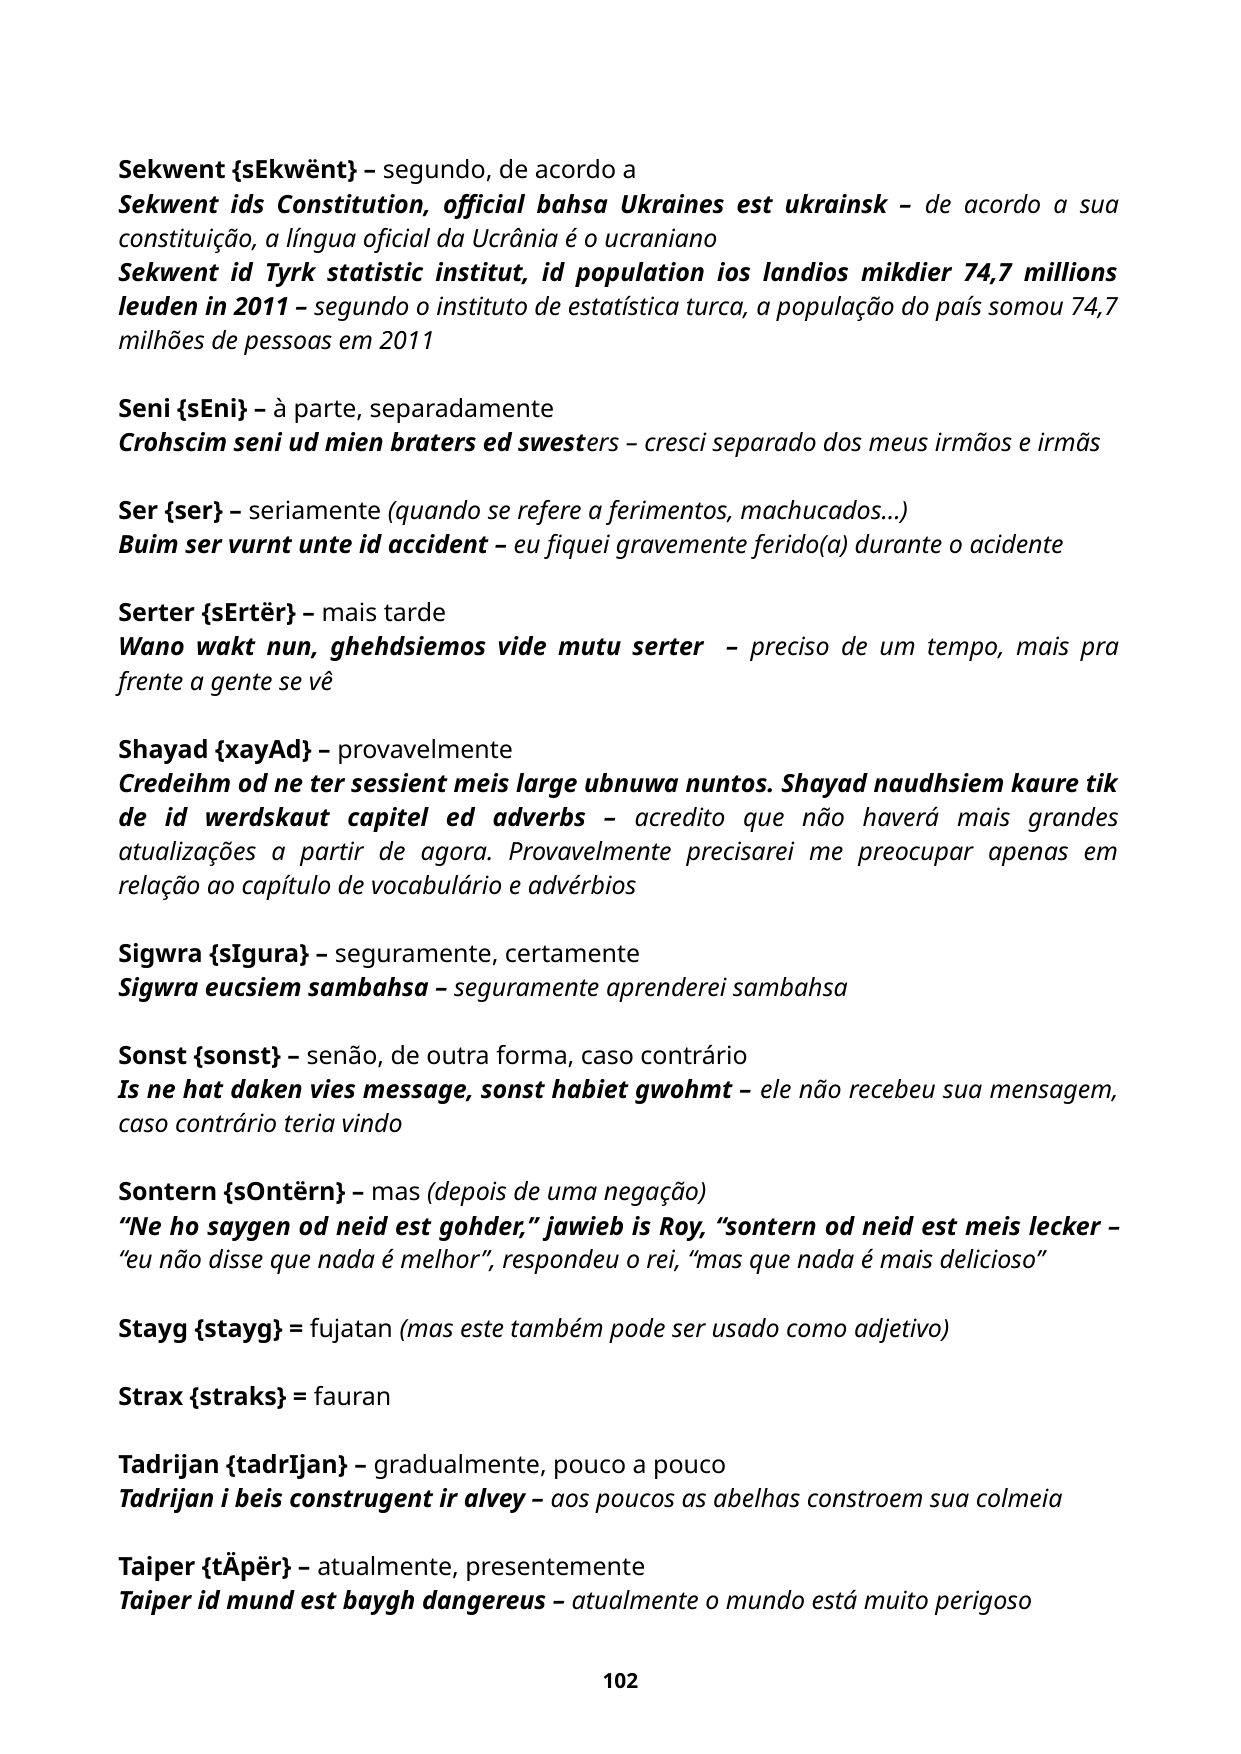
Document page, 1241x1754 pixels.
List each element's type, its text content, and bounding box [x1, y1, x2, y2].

text Sekwent id Tyrk statistic institut, id population ios landios mikdier 74,7 millions leuden in 2011 – segundo o instituto de estatística turca, a população do país somou 74,7 milhões de pessoas em 2011 [118, 254, 1122, 357]
text Credeihm od ne ter sessient meis large ubnuwa nuntos. Shayad naudhsiem kaure tik de id werdskaut capitel ed adverbs – acredito que não haverá mais grandes atualizações a partir de agora. Provavelmente precisarei me preocupar apenas em relação ao capítulo de vocabulário e advérbios [118, 765, 1122, 902]
text Sonst {sonst} – senão, de outra forma, caso contrário [118, 1038, 1122, 1072]
text Shayad {xayAd} – provavelmente [118, 731, 1122, 765]
text Strax {straks} = fauran [118, 1378, 1122, 1412]
text Sekwent {sEkwënt} – segundo, de acordo a [118, 152, 1122, 186]
text Buim ser vurnt unte id accident – eu fiquei gravemente ferido(a) durante o acidente [118, 527, 1122, 561]
text Crohscim seni ud mien braters ed swesters – cresci separado dos meus irmãos e irmãs [118, 425, 1122, 459]
text Taiper {tÄpër} – atualmente, presentemente [118, 1549, 1122, 1583]
text Serter {sErtër} – mais tarde [118, 595, 1122, 629]
text Taiper id mund est baygh dangereus – atualmente o mundo está muito perigoso [118, 1583, 1122, 1617]
text Seni {sEni} – à parte, separadamente [118, 391, 1122, 425]
text Tadrijan i beis construgent ir alvey – aos poucos as abelhas constroem sua colmeia [118, 1481, 1122, 1515]
text Stayg {stayg} = fujatan (mas este também pode ser usado como adjetivo) [118, 1310, 1122, 1344]
text Is ne hat daken vies message, sonst habiet gwohmt – ele não recebeu sua mensagem, caso contrário teria vindo [118, 1072, 1122, 1140]
text “Ne ho saygen od neid est gohder,” jawieb is Roy, “sontern od neid est meis lecker – “eu não disse que nada é melhor”, respondeu o rei, “mas que nada é mais delicioso” [118, 1208, 1122, 1276]
text Ser {ser} – seriamente (quando se refere a ferimentos, machucados…) [118, 493, 1122, 527]
text Sigwra eucsiem sambahsa – seguramente aprenderei sambahsa [118, 970, 1122, 1004]
text Sontern {sOntërn} – mas (depois de uma negação) [118, 1174, 1122, 1208]
text Tadrijan {tadrIjan} – gradualmente, pouco a pouco [118, 1447, 1122, 1481]
text Wano wakt nun, ghehdsiemos vide mutu serter – preciso de um tempo, mais pra frente a gente se vê [118, 629, 1122, 697]
text Sekwent ids Constitution, official bahsa Ukraines est ukrainsk – de acordo a sua constituição, a língua oficial da Ucrânia é o ucraniano [118, 186, 1122, 254]
text Sigwra {sIgura} – seguramente, certamente [118, 936, 1122, 970]
